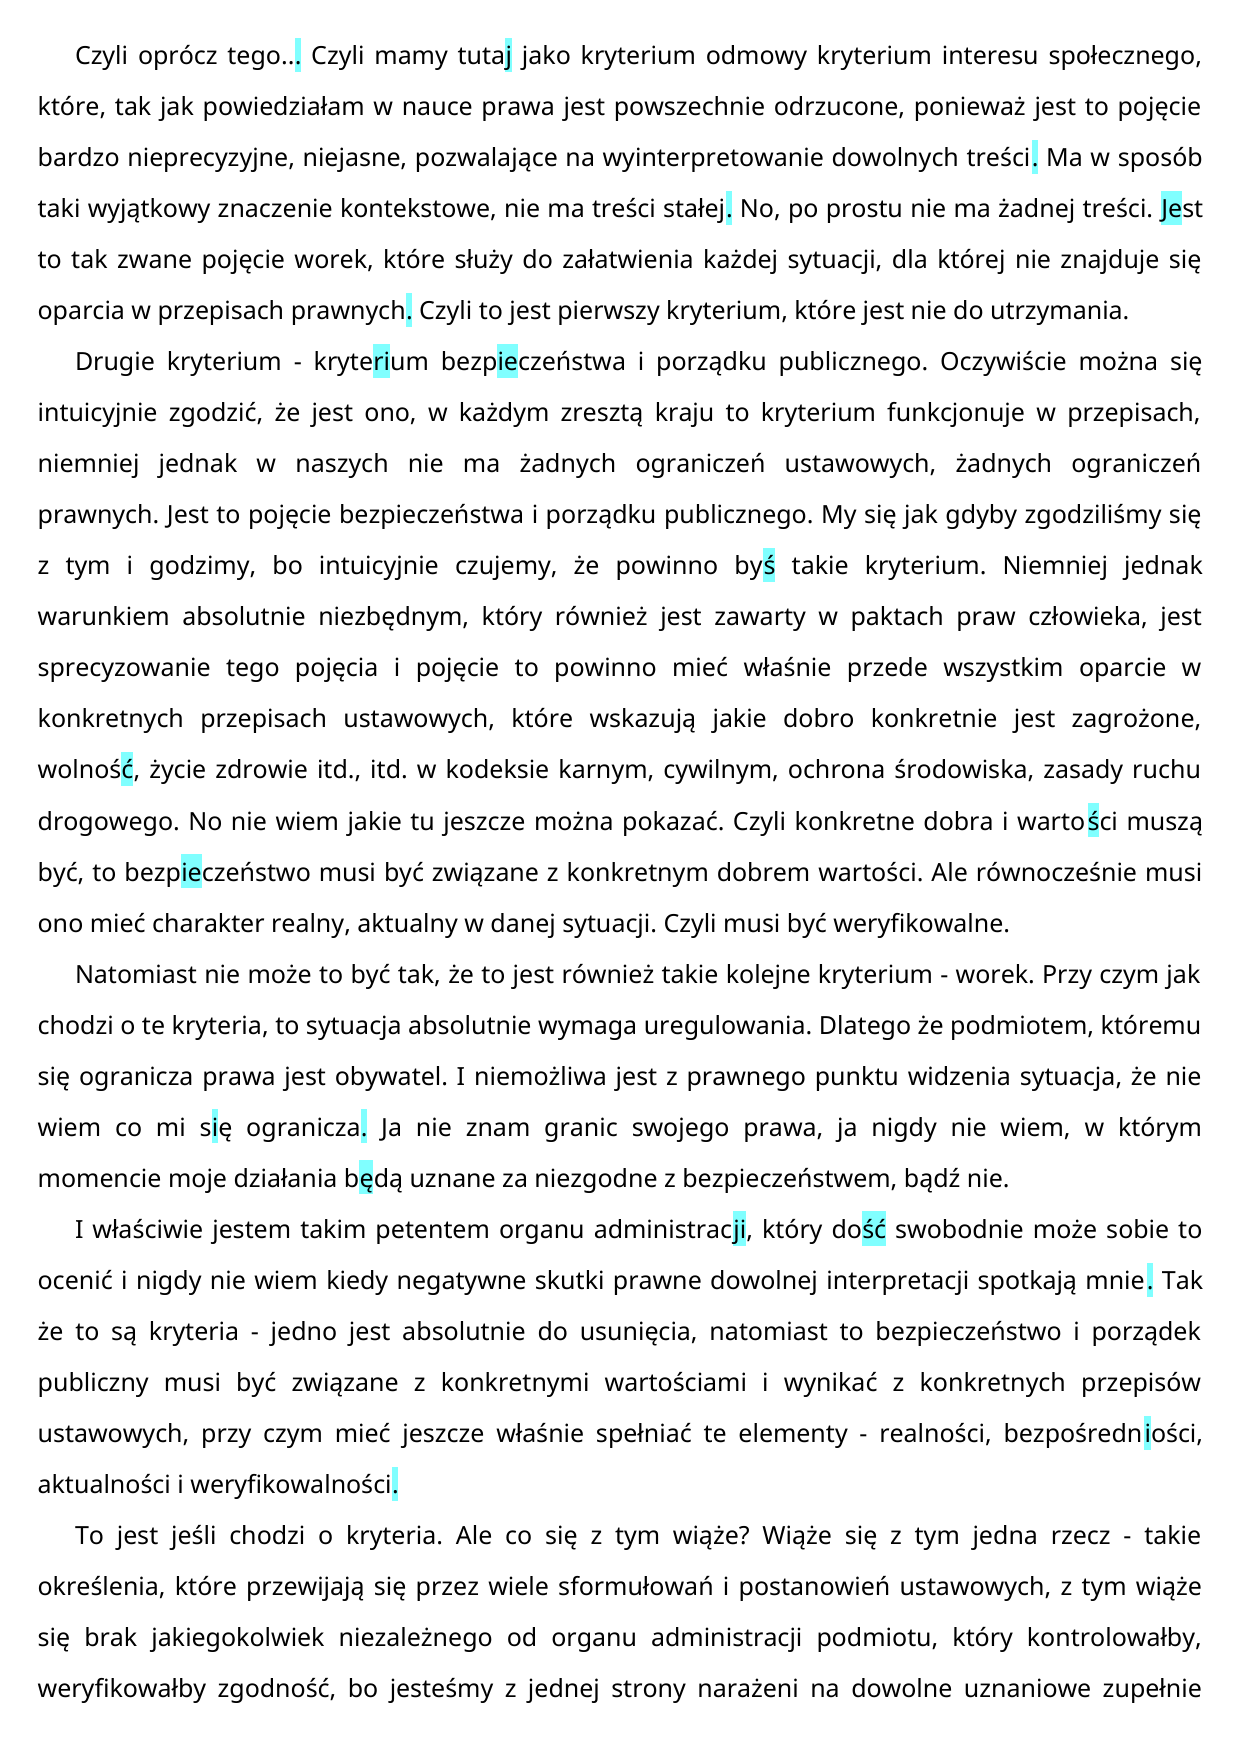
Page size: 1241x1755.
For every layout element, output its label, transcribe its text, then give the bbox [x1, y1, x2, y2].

text To jest jeśli chodzi o kryteria. Ale co się z tym wiąże? Wiąże się z tym jedna rzecz - takie określenia, które przewijają się przez wiele sformułowań i postanowień ustawowych, z tym wiąże się brak jakiegokolwiek niezależnego od organu administracji podmiotu, który kontrolowałby, weryfikowałby zgodność, bo jesteśmy z jednej strony narażeni na dowolne uznaniowe zupełnie [37, 1518, 1203, 1705]
text Drugie kryterium - kryterium bezpieczeństwa i porządku publicznego. Oczywiście można się intuicyjnie zgodzić, że jest ono, w każdym zresztą kraju to kryterium funkcjonuje w przepisach, niemniej jednak w naszych nie ma żadnych ograniczeń ustawowych, żadnych ograniczeń prawnych. Jest to pojęcie bezpieczeństwa i porządku publicznego. My się jak gdyby zgodziliśmy się z tym i godzimy, bo intuicyjnie czujemy, że powinno byś takie kryterium. Niemniej jednak warunkiem absolutnie niezbędnym, który również jest zawarty w paktach praw człowieka, jest sprecyzowanie tego pojęcia i pojęcie to powinno mieć właśnie przede wszystkim oparcie w konkretnych przepisach ustawowych, które wskazują jakie dobro konkretnie jest zagrożone, wolność, życie zdrowie itd., itd. w kodeksie karnym, cywilnym, ochrona środowiska, zasady ruchu drogowego. No nie wiem jakie tu jeszcze można pokazać. Czyli konkretne dobra i wartości muszą być, to bezpieczeństwo musi być związane z konkretnym dobrem wartości. Ale równocześnie musi ono mieć charakter realny, aktualny w danej sytuacji. Czyli musi być weryfikowalne. [37, 344, 1203, 939]
text Natomiast nie może to być tak, że to jest również takie kolejne kryterium - worek. Przy czym jak chodzi o te kryteria, to sytuacja absolutnie wymaga uregulowania. Dlatego że podmiotem, któremu się ogranicza prawa jest obywatel. I niemożliwa jest z prawnego punktu widzenia sytuacja, że nie wiem co mi się ogranicza. Ja nie znam granic swojego prawa, ja nigdy nie wiem, w którym momencie moje działania będą uznane za niezgodne z bezpieczeństwem, bądź nie. [37, 956, 1203, 1194]
text Czyli oprócz tego... Czyli mamy tutaj jako kryterium odmowy kryterium interesu społecznego, które, tak jak powiedziałam w nauce prawa jest powszechnie odrzucone, ponieważ jest to pojęcie bardzo nieprecyzyjne, niejasne, pozwalające na wyinterpretowanie dowolnych treści. Ma w sposób taki wyjątkowy znaczenie kontekstowe, nie ma treści stałej. No, po prostu nie ma żadnej treści. Jest to tak zwane pojęcie worek, które służy do załatwienia każdej sytuacji, dla której nie znajduje się oparcia w przepisach prawnych. Czyli to jest pierwszy kryterium, które jest nie do utrzymania. [37, 37, 1203, 327]
text I właściwie jestem takim petentem organu administracji, który dość swobodnie może sobie to ocenić i nigdy nie wiem kiedy negatywne skutki prawne dowolnej interpretacji spotkają mnie. Tak że to są kryteria - jedno jest absolutnie do usunięcia, natomiast to bezpieczeństwo i porządek publiczny musi być związane z konkretnymi wartościami i wynikać z konkretnych przepisów ustawowych, przy czym mieć jeszcze właśnie spełniać te elementy - realności, bezpośredniości, aktualności i weryfikowalności. [37, 1211, 1203, 1501]
